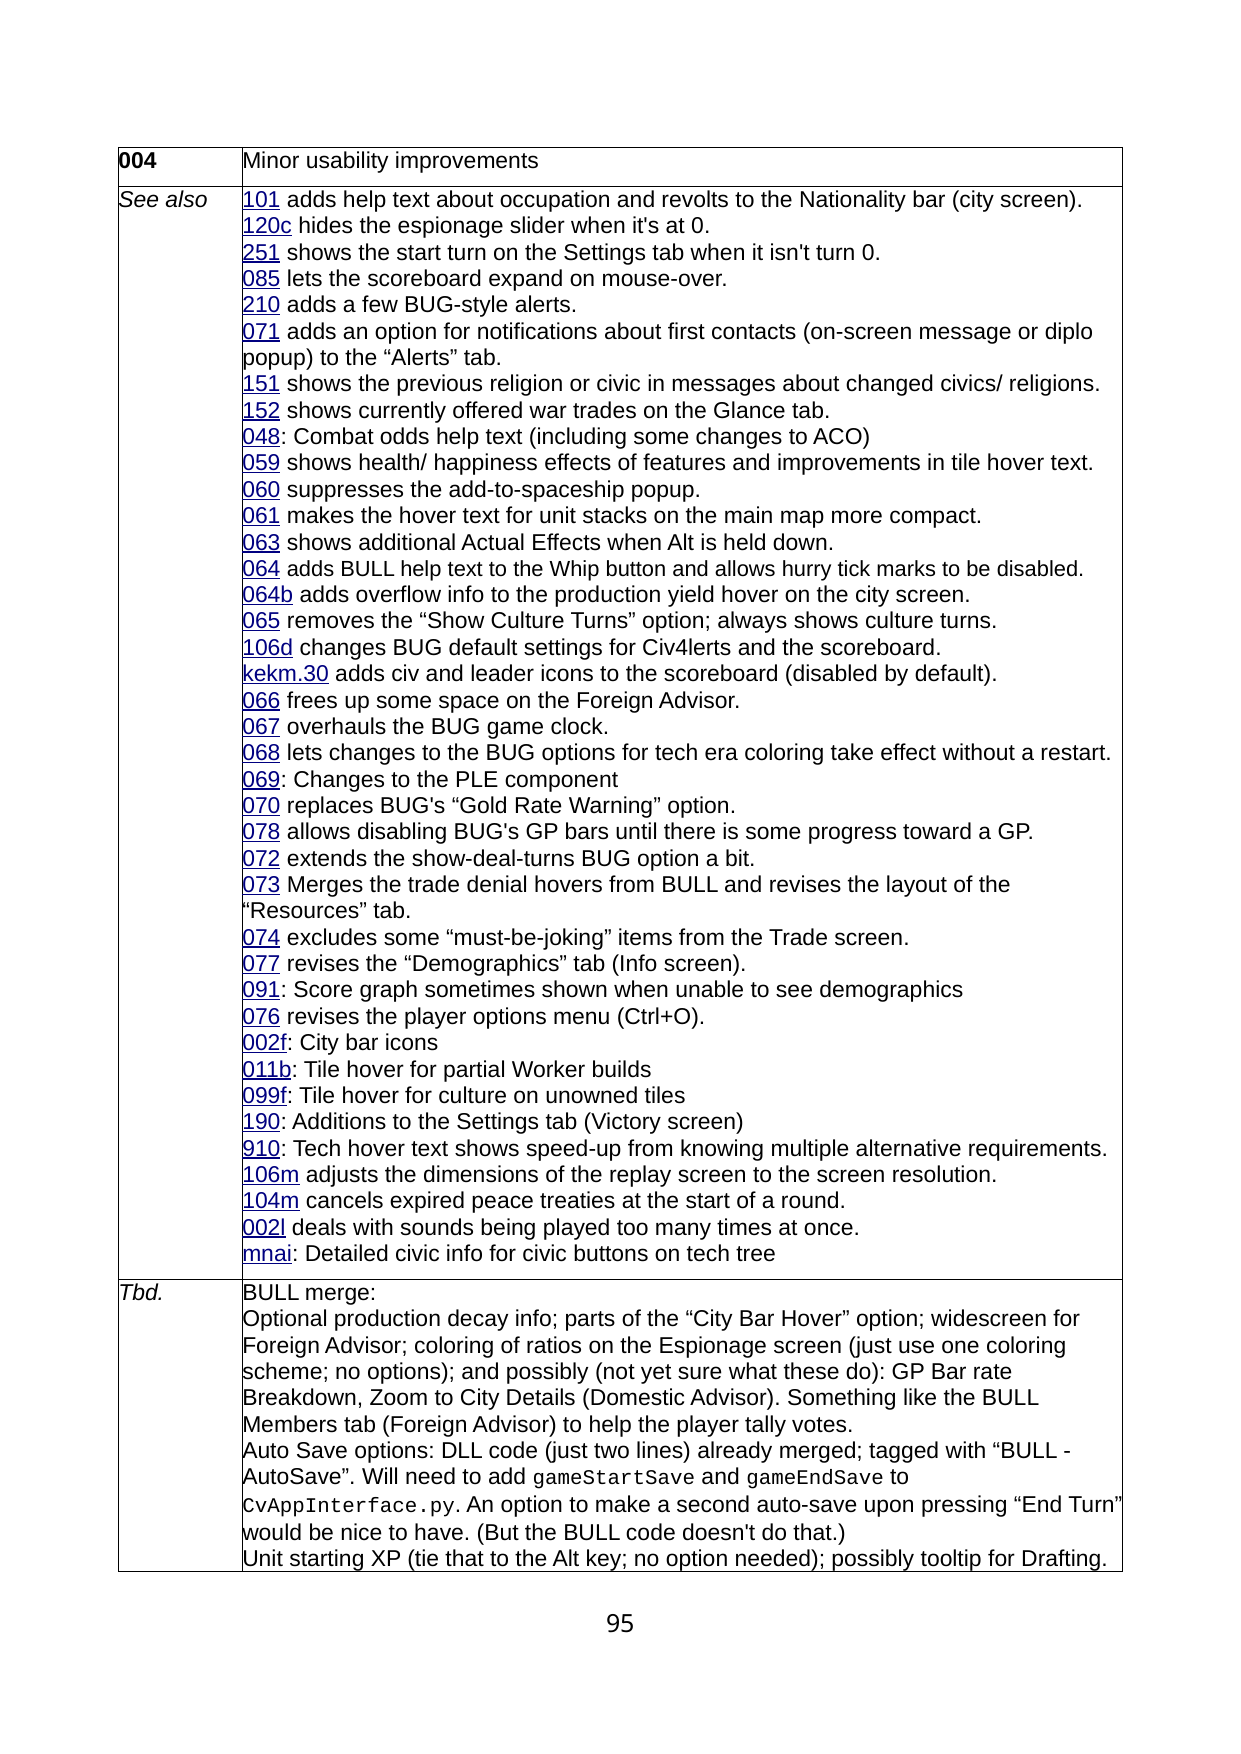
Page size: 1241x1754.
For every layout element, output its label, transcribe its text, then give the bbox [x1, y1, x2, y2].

table_cell Tbd. [119, 1280, 242, 1571]
table_header Minor usability improvements [243, 148, 1122, 186]
table_header 004 [119, 148, 242, 186]
table_cell See also [119, 187, 242, 1279]
table_cell 101 adds help text about occupation and revolts to the Nationality bar (city screen). 120c hides the espionage slider when it's at 0. 251 shows the start turn on the Settings tab when it isn't turn 0. 085 lets the scoreboard expand on mouse-over. 210 adds a few BUG-style alerts. 071 adds an option for notifications about first contacts (on-screen message or diplo popup) to the “Alerts” tab. 151 shows the previous religion or civic in messages about changed civics/ religions. 152 shows currently offered war trades on the Glance tab. 048: Combat odds help text (including some changes to ACO) 059 shows health/ happiness effects of features and improvements in tile hover text. 060 suppresses the add-to-spaceship popup. 061 makes the hover text for unit stacks on the main map more compact. 063 shows additional Actual Effects when Alt is held down. 064 adds BULL help text to the Whip button and allows hurry tick marks to be disabled. 064b adds overflow info to the production yield hover on the city screen. 065 removes the “Show Culture Turns” option; always shows culture turns. 106d changes BUG default settings for Civ4lerts and the scoreboard. kekm.30 adds civ and leader icons to the scoreboard (disabled by default). 066 frees up some space on the Foreign Advisor. 067 overhauls the BUG game clock. 068 lets changes to the BUG options for tech era coloring take effect without a restart. 069: Changes to the PLE component 070 replaces BUG's “Gold Rate Warning” option. 078 allows disabling BUG's GP bars until there is some progress toward a GP. 072 extends the show-deal-turns BUG option a bit. 073 Merges the trade denial hovers from BULL and revises the layout of the “Resources” tab. 074 excludes some “must-be-joking” items from the Trade screen. 077 revises the “Demographics” tab (Info screen). 091: Score graph sometimes shown when unable to see demographics 076 revises the player options menu (Ctrl+O). 002f: City bar icons 011b: Tile hover for partial Worker builds 099f: Tile hover for culture on unowned tiles 190: Additions to the Settings tab (Victory screen) 910: Tech hover text shows speed-up from knowing multiple alternative requirements. 106m adjusts the dimensions of the replay screen to the screen resolution. 104m cancels expired peace treaties at the start of a round. 002l deals with sounds being played too many times at once. mnai: Detailed civic info for civic buttons on tech tree [243, 187, 1122, 1279]
table_cell BULL merge: Optional production decay info; parts of the “City Bar Hover” option; widescreen for Foreign Advisor; coloring of ratios on the Espionage screen (just use one coloring scheme; no options); and possibly (not yet sure what these do): GP Bar rate Breakdown, Zoom to City Details (Domestic Advisor). Something like the BULL Members tab (Foreign Advisor) to help the player tally votes. Auto Save options: DLL code (just two lines) already merged; tagged with “BULL - AutoSave”. Will need to add gameStartSave and gameEndSave to CvAppInterface.py. An option to make a second auto-save upon pressing “End Turn” would be nice to have. (But the BULL code doesn't do that.) Unit starting XP (tie that to the Alt key; no option needed); possibly tooltip for Drafting. [243, 1280, 1122, 1571]
